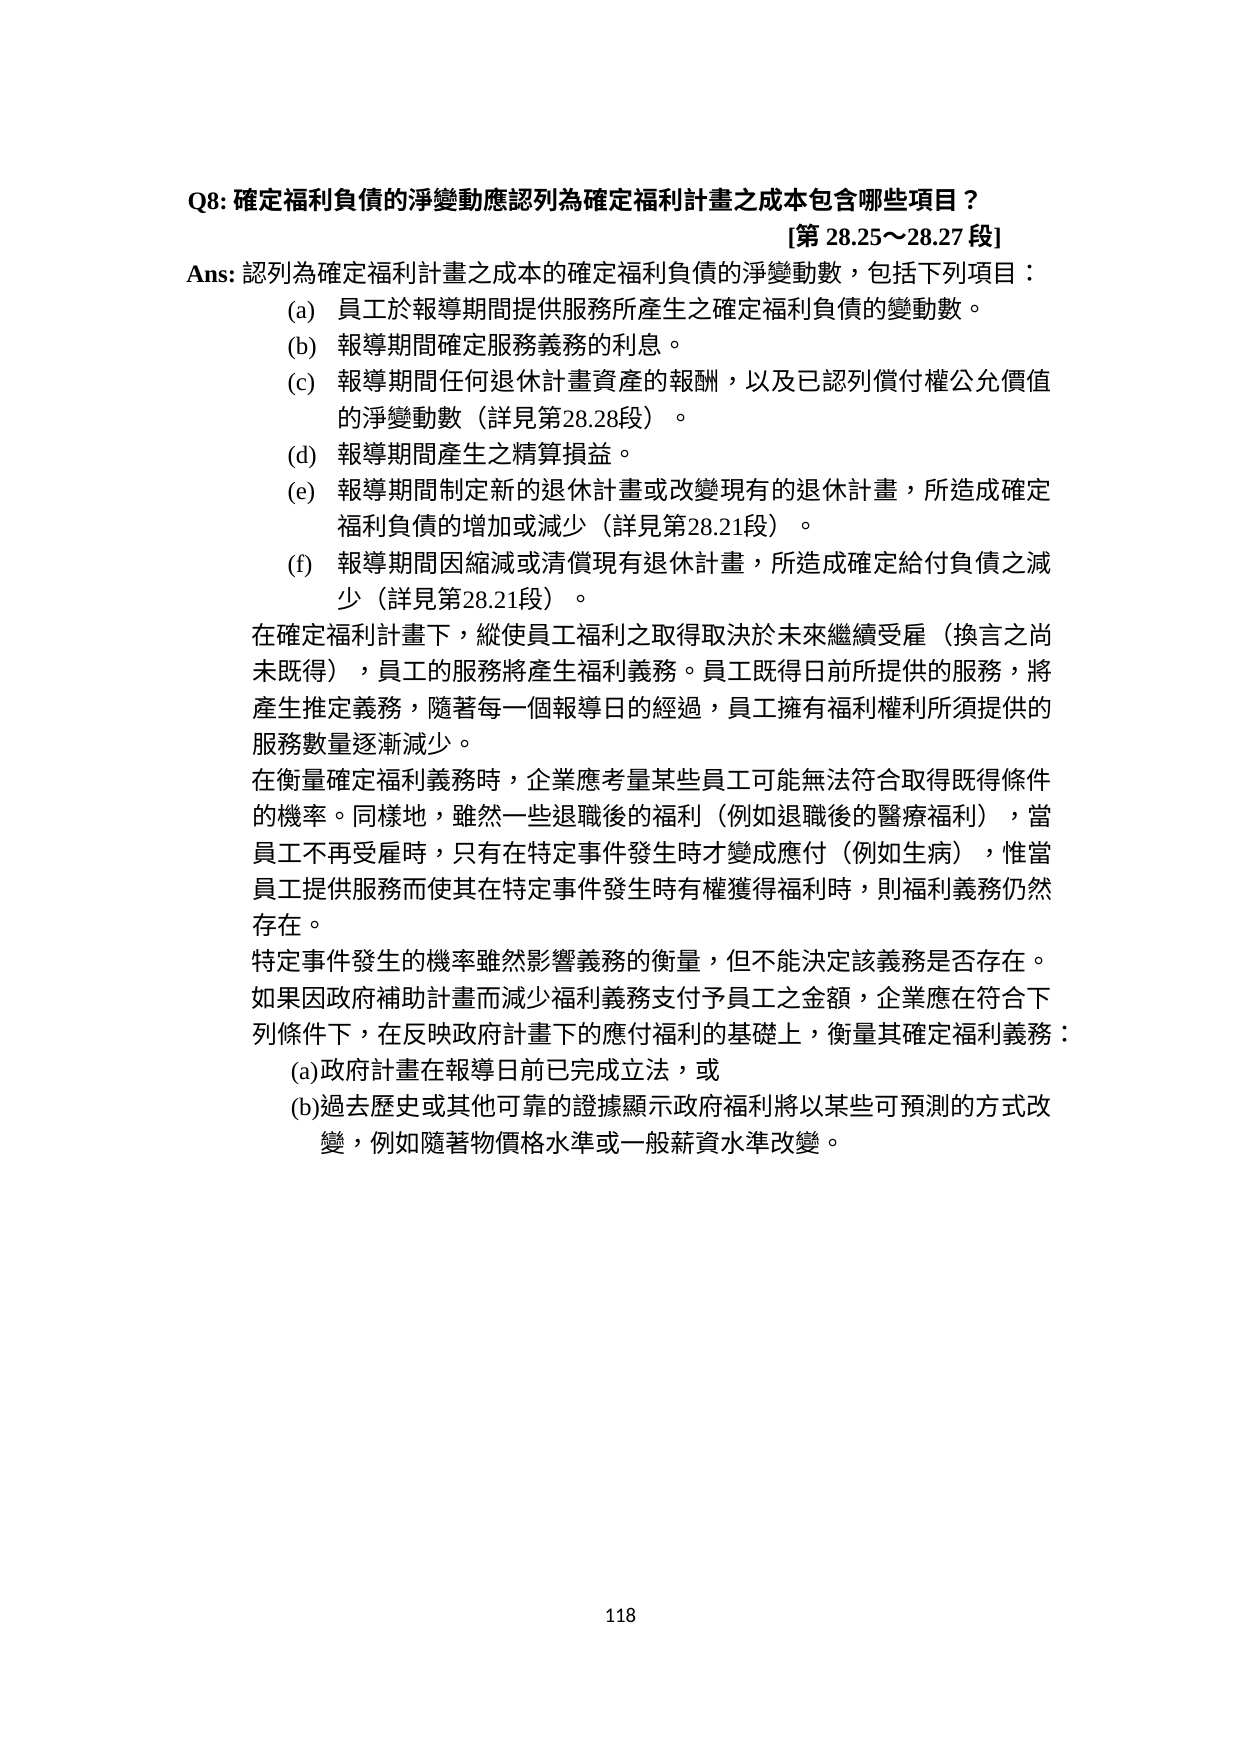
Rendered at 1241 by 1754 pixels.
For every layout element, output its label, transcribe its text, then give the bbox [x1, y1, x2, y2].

text 在衡量確定福利義務時，企業應考量某些員工可能無法符合取得既得條件的機率。同樣地，雖然一些退職後的福利（例如退職後的醫療福利），當員工不再受雇時，只有在特定事件發生時才變成應付（例如生病），惟當員工提供服務而使其在特定事件發生時有權獲得福利時，則福利義務仍然存在。 [251, 761, 1053, 942]
text 如果因政府補助計畫而減少福利義務支付予員工之金額，企業應在符合下列條件下，在反映政府計畫下的應付福利的基礎上，衡量其確定福利義務： [251, 978, 1053, 1051]
list 報導期間制定新的退休計畫或改變現有的退休計畫，所造成確定福利負債的增加或減少（詳見第28.21段）。 [287, 471, 1053, 543]
list 政府計畫在報導日前已完成立法，或 [291, 1051, 1053, 1087]
text 在確定福利計畫下，縱使員工福利之取得取決於未來繼續受雇（換言之尚未既得），員工的服務將產生福利義務。員工既得日前所提供的服務，將產生推定義務，隨著每一個報導日的經過，員工擁有福利權利所須提供的服務數量逐漸減少。 [251, 616, 1053, 761]
list 員工於報導期間提供服務所產生之確定福利負債的變動數。 [287, 289, 1053, 326]
text 特定事件發生的機率雖然影響義務的衡量，但不能決定該義務是否存在。 [251, 942, 1053, 978]
text Q8: 確定福利負債的淨變動應認列為確定福利計畫之成本包含哪些項目？ [187, 181, 1053, 217]
list 過去歷史或其他可靠的證據顯示政府福利將以某些可預測的方式改變，例如隨著物價格水準或一般薪資水準改變。 [291, 1087, 1053, 1159]
list 報導期間因縮減或清償現有退休計畫，所造成確定給付負債之減少（詳見第28.21段）。 [287, 543, 1053, 616]
text [第28.25～28.27段] [187, 217, 1053, 253]
text Ans: 認列為確定福利計畫之成本的確定福利負債的淨變動數，包括下列項目： [186, 253, 1053, 289]
list 報導期間任何退休計畫資產的報酬，以及已認列償付權公允價值的淨變動數（詳見第28.28段）。 [287, 362, 1053, 434]
list 報導期間確定服務義務的利息。 [287, 326, 1053, 362]
list 報導期間產生之精算損益。 [287, 434, 1053, 471]
